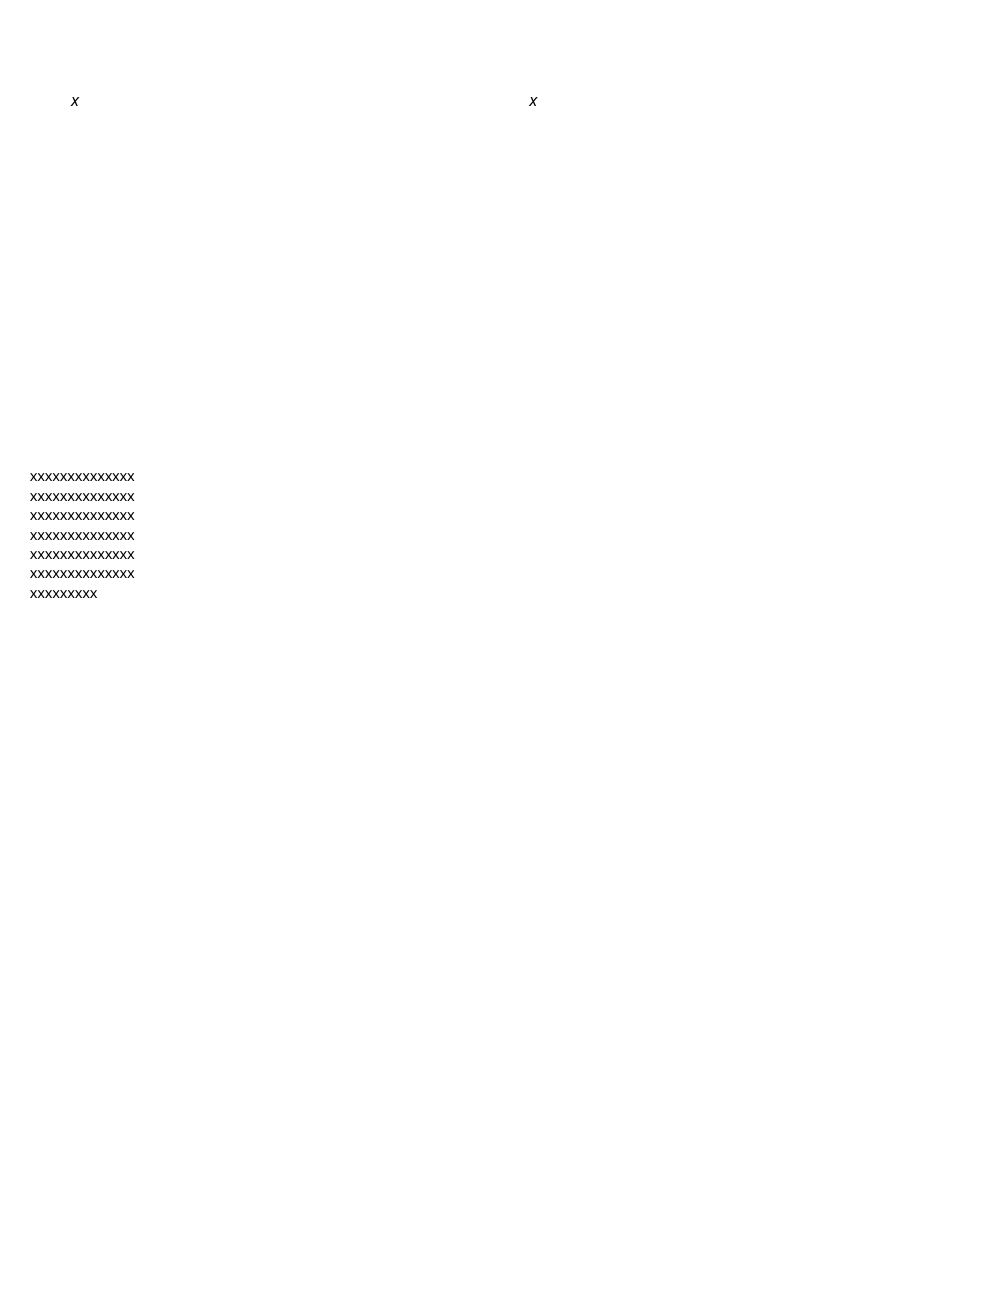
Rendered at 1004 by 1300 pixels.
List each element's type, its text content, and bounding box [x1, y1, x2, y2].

text xxxxxxxxxxxxxxxxxxxxxxxxxxxxxxxxxxxxxxxxxxxxxxxxxxxxxxxxxxxxxxxxxxxxxxxxxxxxxxxxxxxxxxxxxxxxx [29, 466, 136, 602]
